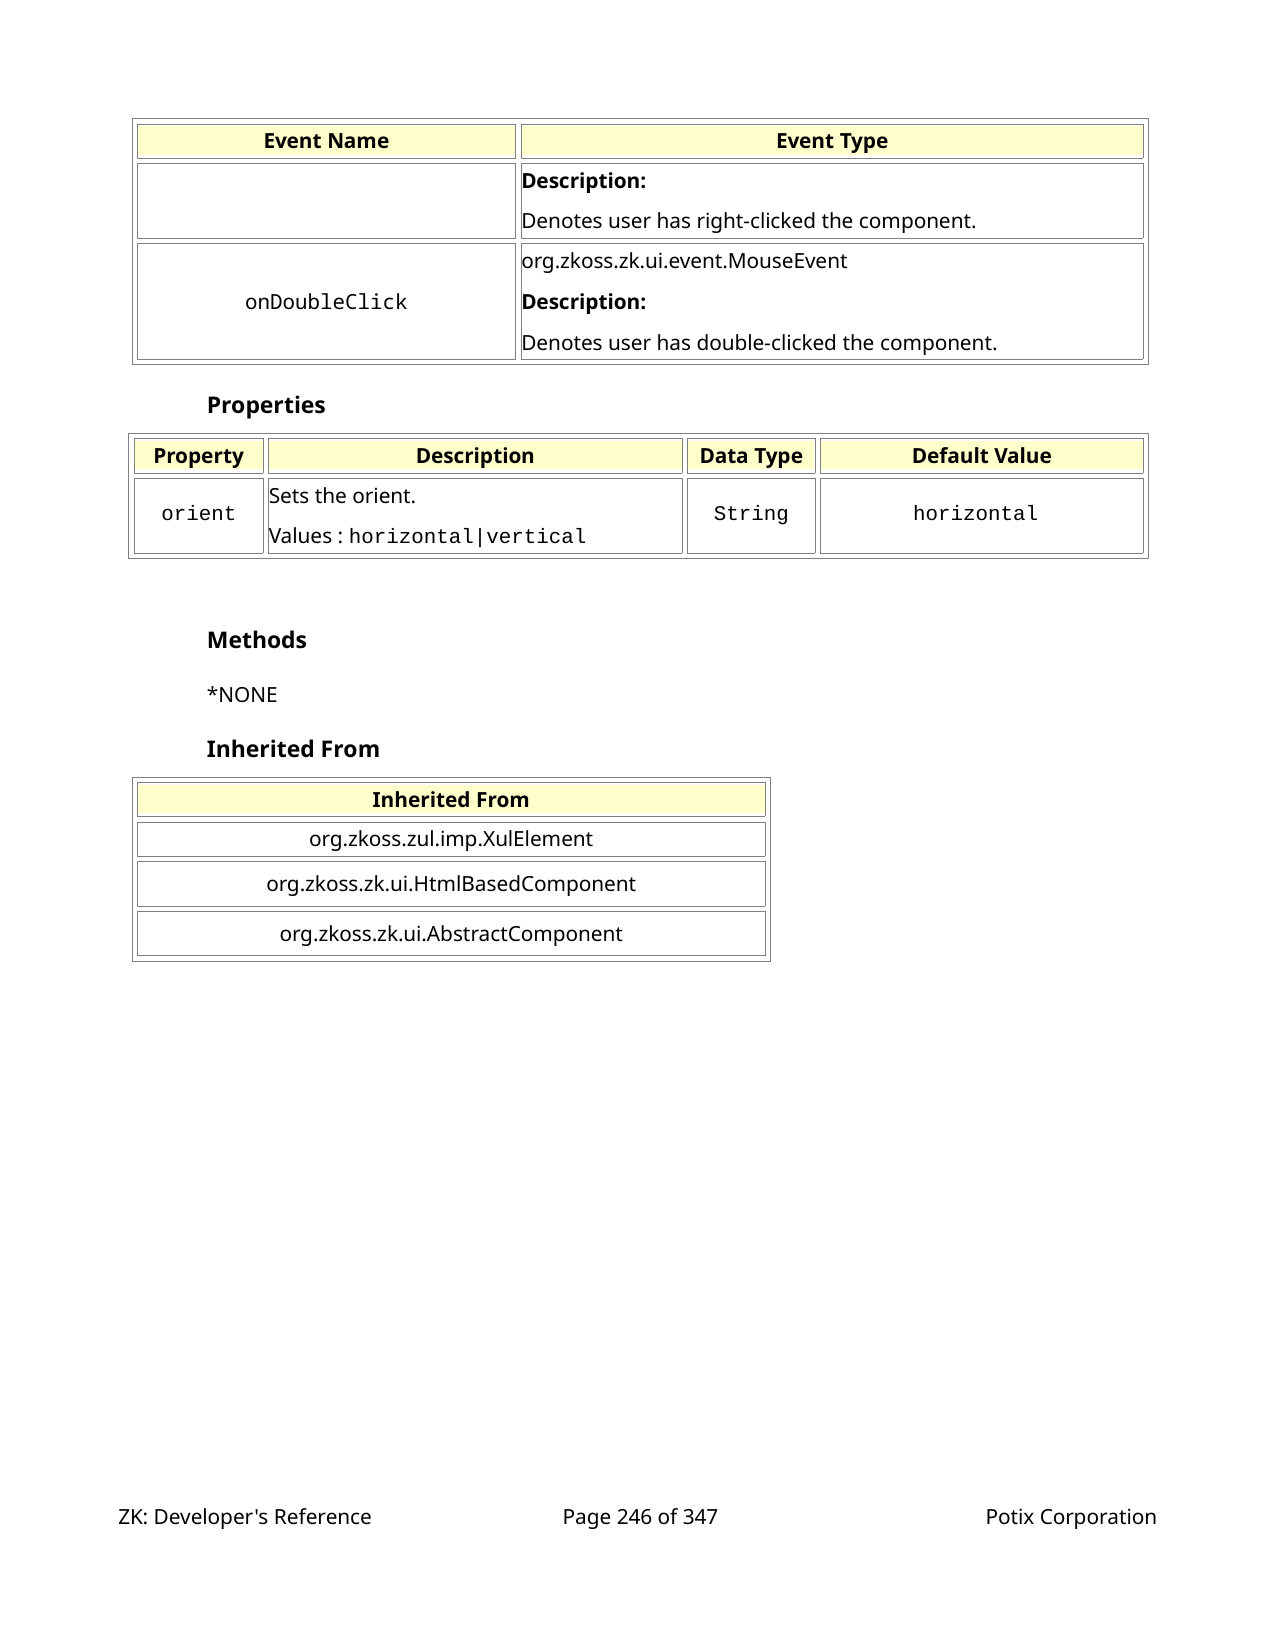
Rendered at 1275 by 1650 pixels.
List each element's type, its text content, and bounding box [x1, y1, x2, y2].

table_header Event Type [518, 119, 1146, 158]
text *NONE [207, 680, 1157, 708]
table_header Data Type [685, 434, 817, 472]
table_cell org.zkoss.zk.ui.AbstractComponent [134, 906, 768, 955]
subtitle Properties [207, 389, 1157, 420]
table_header Description [266, 434, 685, 472]
table_cell horizontal [818, 473, 1146, 553]
table_cell [134, 158, 518, 238]
table_cell org.zkoss.zk.ui.event.MouseEvent Description: Denotes user has double-clicked the component. [518, 238, 1146, 359]
subtitle Methods [207, 623, 1157, 655]
table_cell Description: Denotes user has right-clicked the component. [518, 158, 1146, 238]
table_header Inherited From [134, 778, 768, 816]
table_cell org.zkoss.zul.imp.XulElement [134, 816, 768, 856]
table_cell Sets the orient. Values : horizontal|vertical [266, 473, 685, 553]
table_cell String [685, 473, 817, 553]
table_header Event Name [134, 119, 518, 158]
table_header Default Value [818, 434, 1146, 472]
subtitle Inherited From [207, 733, 1157, 764]
table_header Property [131, 434, 266, 472]
table_cell org.zkoss.zk.ui.HtmlBasedComponent [134, 856, 768, 906]
table_cell orient [131, 473, 266, 553]
table_cell onDoubleClick [134, 238, 518, 359]
